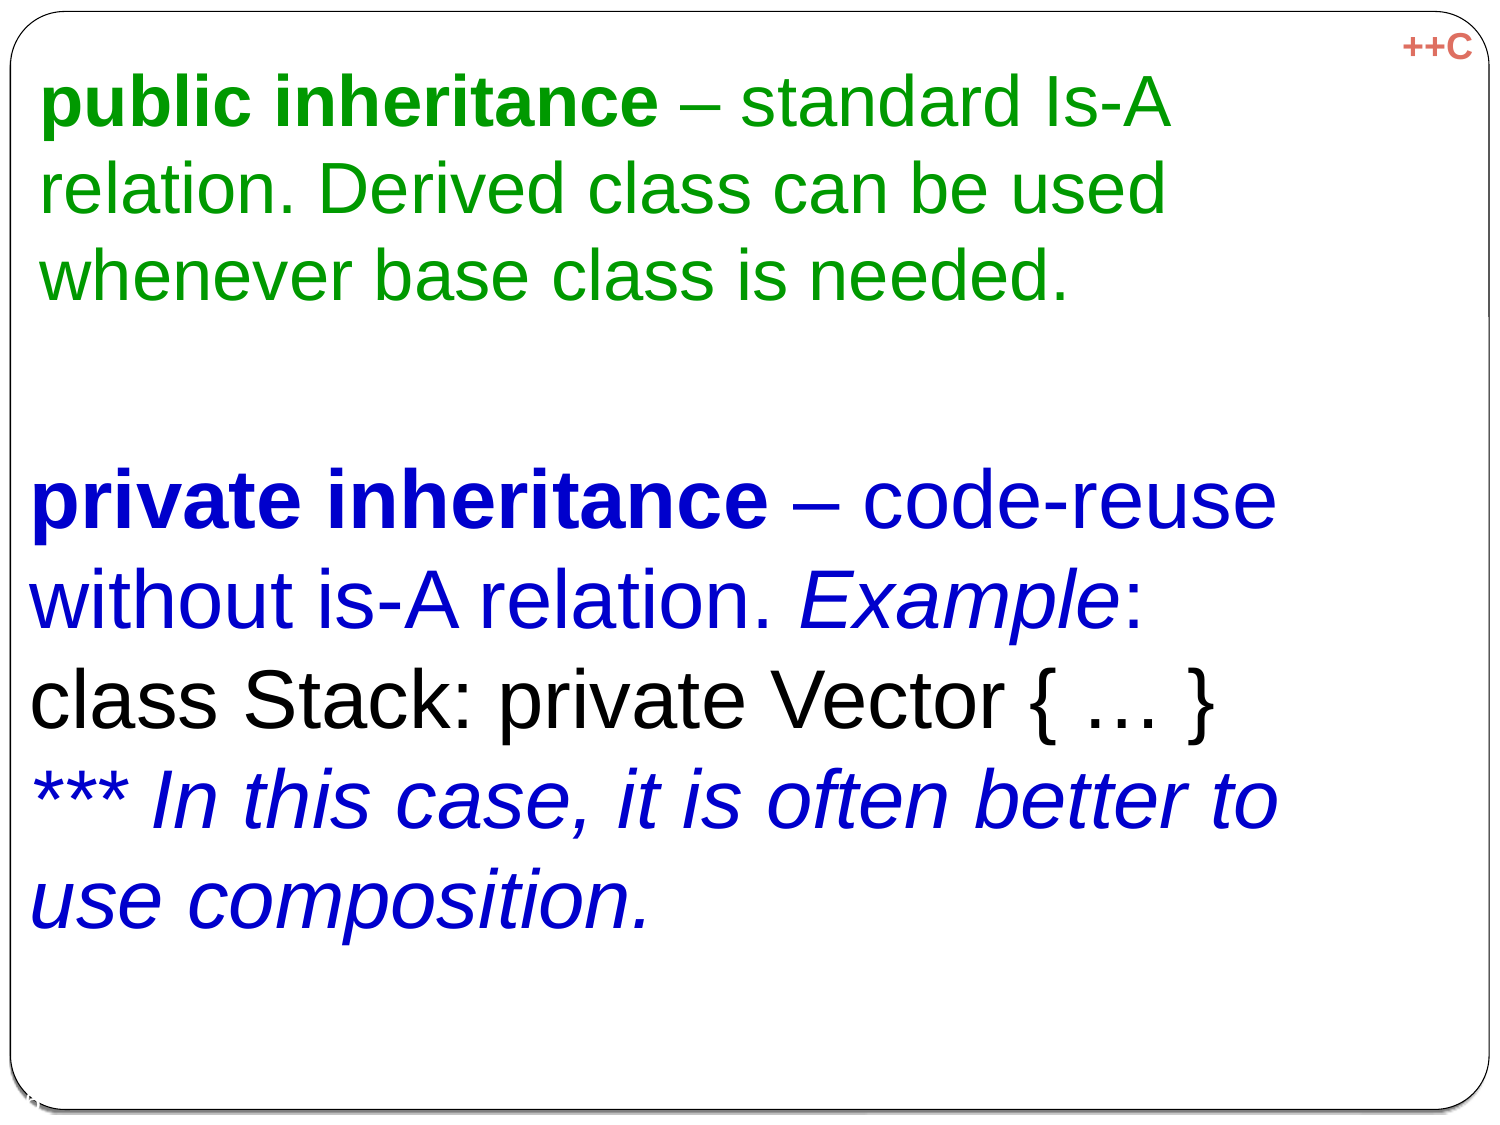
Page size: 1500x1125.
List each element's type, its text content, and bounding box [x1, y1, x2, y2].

title private inheritance – code-reuse without is-A relation. Example: class Stack: private Vector { … } *** In this case, it is often better to use composition. [15, 404, 1415, 961]
title public inheritance – standard Is-A relation. Derived class can be used whenever base class is needed. [24, 45, 1425, 330]
slide_number [0, 1074, 50, 1125]
